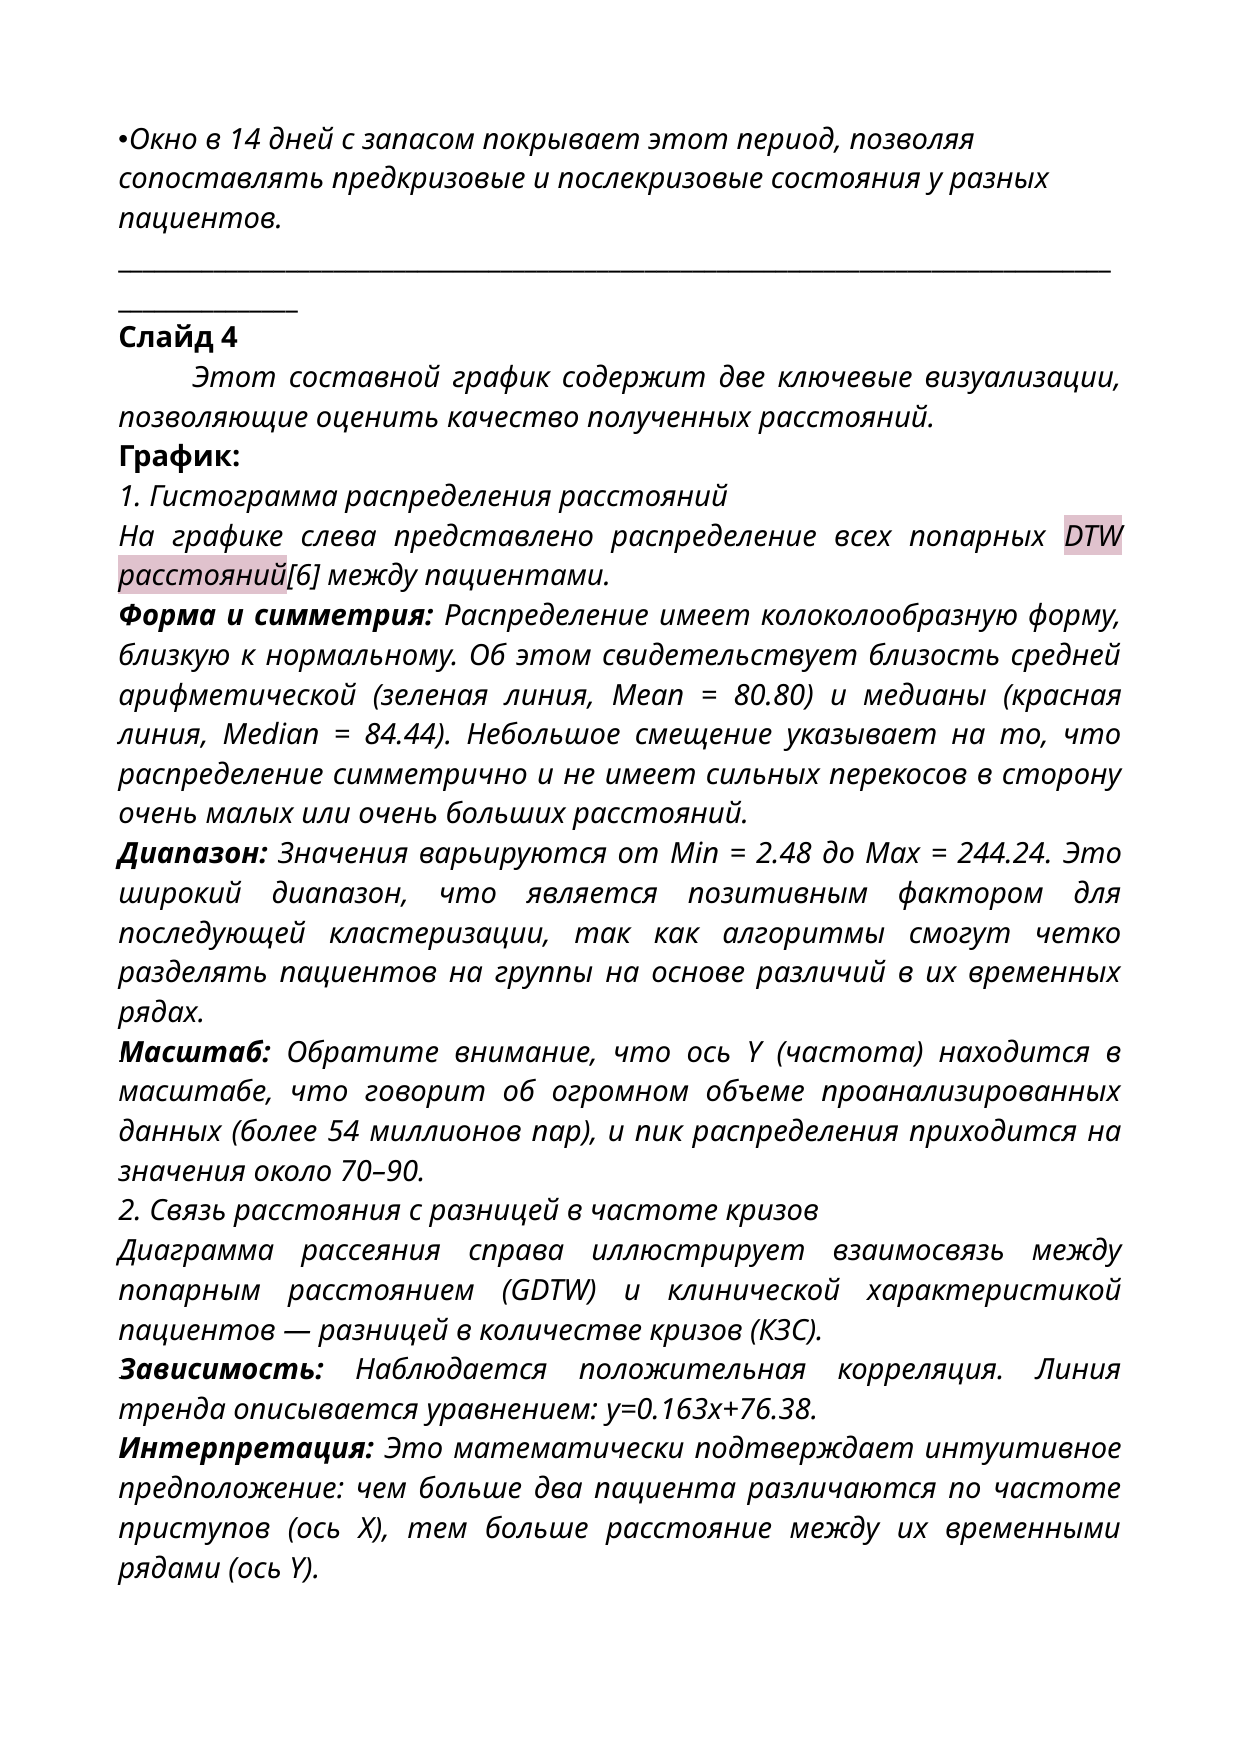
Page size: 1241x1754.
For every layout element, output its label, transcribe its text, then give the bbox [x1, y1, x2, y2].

text График: [118, 436, 1122, 475]
text 2. Связь расстояния с разницей в частоте кризов [118, 1190, 1122, 1229]
list Окно в 14 дней с запасом покрывает этот период, позволяя сопоставлять предкризовые и послекризовые состояния у разных пациентов. [118, 118, 1122, 237]
text Интерпретация: Это математически подтверждает интуитивное предположение: чем больше два пациента различаются по частоте приступов (ось X), тем больше расстояние между их временными рядами (ось Y). [118, 1428, 1122, 1587]
text Диапазон: Значения варьируются от Min = 2.48 до Max = 244.24. Это широкий диапазон, что является позитивным фактором для последующей кластеризации, так как алгоритмы смогут четко разделять пациентов на группы на основе различий в их временных рядах. [118, 832, 1122, 1031]
text Зависимость: Наблюдается положительная корреляция. Линия тренда описывается уравнением: y=0.163x+76.38. [118, 1348, 1122, 1428]
text На графике слева представлено распределение всех попарных DTW расстояний[6] между пациентами. [118, 515, 1122, 594]
text Форма и симметрия: Распределение имеет колоколообразную форму, близкую к нормальному. Об этом свидетельствует близость средней арифметической (зеленая линия, Mean = 80.80) и медианы (красная линия, Median = 84.44). Небольшое смещение указывает на то, что распределение симметрично и не имеет сильных перекосов в сторону очень малых или очень больших расстояний. [118, 594, 1122, 832]
text __________________________________________________________________________________________________ [118, 237, 1122, 317]
text Масштаб: Обратите внимание, что ось Y (частота) находится в масштабе, что говорит об огромном объеме проанализированных данных (более 54 миллионов пар), и пик распределения приходится на значения около 70–90. [118, 1031, 1122, 1190]
text Слайд 4 [118, 317, 1122, 356]
list 1. Гистограмма распределения расстояний [118, 475, 1122, 515]
text Диаграмма рассеяния справа иллюстрирует взаимосвязь между попарным расстоянием (GDTW) и клинической характеристикой пациентов — разницей в количестве кризов (КЗС). [118, 1229, 1122, 1348]
text Этот составной график содержит две ключевые визуализации, позволяющие оценить качество полученных расстояний. [118, 356, 1122, 436]
